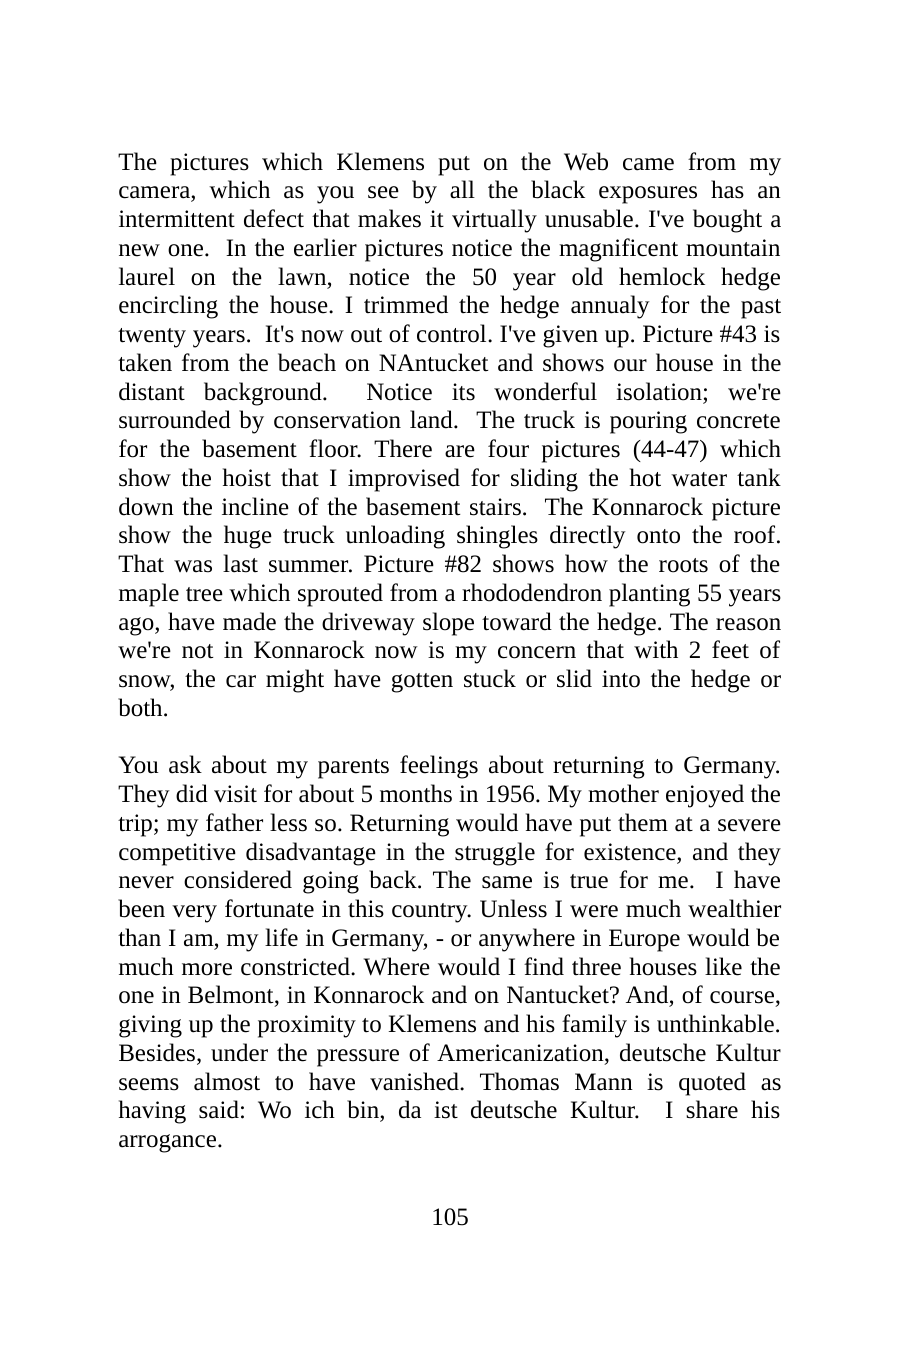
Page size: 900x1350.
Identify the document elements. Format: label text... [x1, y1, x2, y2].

text You ask about my parents feelings about returning to Germany. They did visit for about 5 months in 1956. My mother enjoyed the trip; my father less so. Returning would have put them at a severe competitive disadvantage in the struggle for existence, and they never considered going back. The same is true for me. I have been very fortunate in this country. Unless I were much wealthier than I am, my life in Germany, - or anywhere in Europe would be much more constricted. Where would I find three houses like the one in Belmont, in Konnarock and on Nantucket? And, of course, giving up the proximity to Klemens and his family is unthinkable. Besides, under the pressure of Americanization, deutsche Kultur seems almost to have vanished. Thomas Mann is quoted as having said: Wo ich bin, da ist deutsche Kultur. I share his arrogance. [118, 751, 782, 1153]
text The pictures which Klemens put on the Web came from my camera, which as you see by all the black exposures has an intermittent defect that makes it virtually unusable. I've bought a new one. In the earlier pictures notice the magnificent mountain laurel on the lawn, notice the 50 year old hemlock hedge encircling the house. I trimmed the hedge annualy for the past twenty years. It's now out of control. I've given up. Picture #43 is taken from the beach on NAntucket and shows our house in the distant background. Notice its wonderful isolation; we're surrounded by conservation land. The truck is pouring concrete for the basement floor. There are four pictures (44-47) which show the hoist that I improvised for sliding the hot water tank down the incline of the basement stairs. The Konnarock picture show the huge truck unloading shingles directly onto the roof. That was last summer. Picture #82 shows how the roots of the maple tree which sprouted from a rhododendron planting 55 years ago, have made the driveway slope toward the hedge. The reason we're not in Konnarock now is my concern that with 2 feet of snow, the car might have gotten stuck or slid into the hedge or both. [118, 147, 782, 722]
